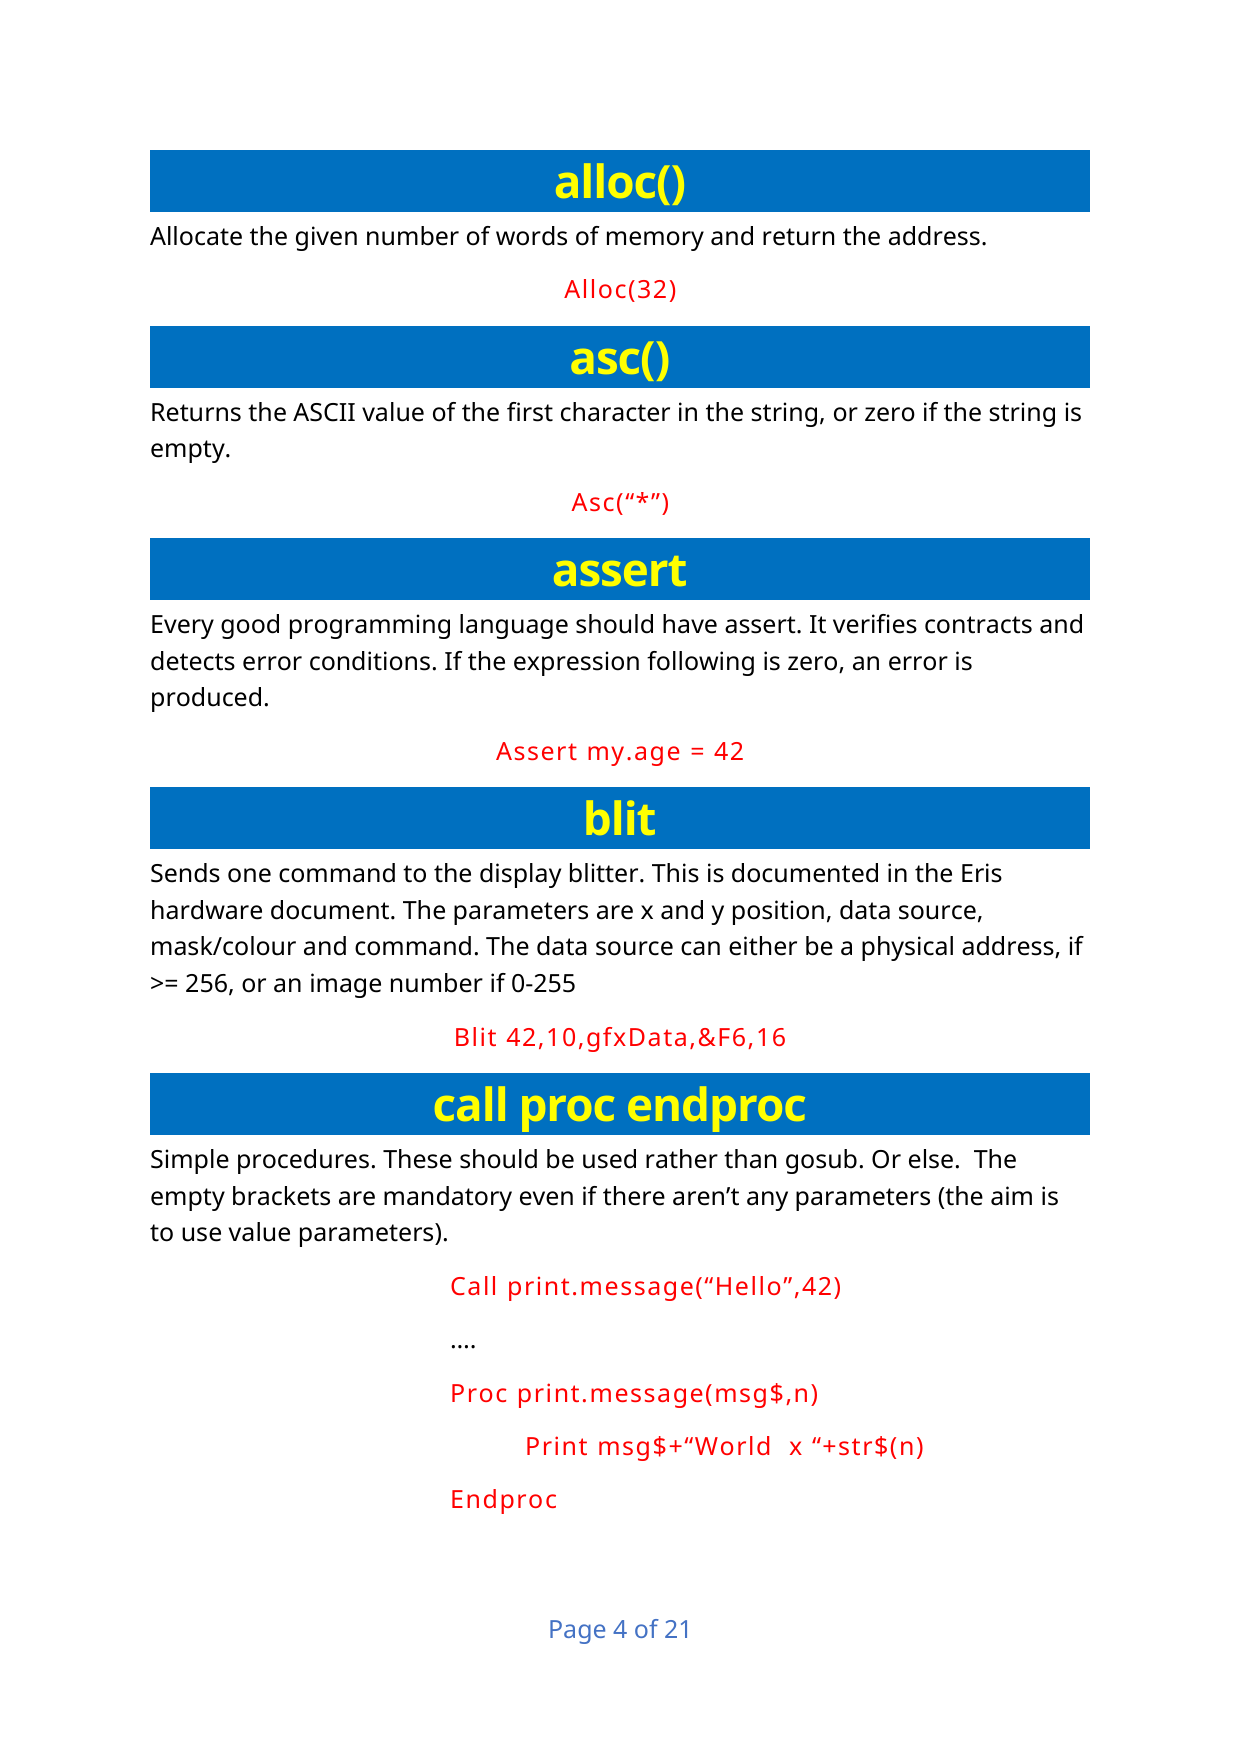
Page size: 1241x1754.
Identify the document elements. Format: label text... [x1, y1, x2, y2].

subtitle Endproc [450, 1482, 1090, 1516]
subtitle Alloc(32) [150, 272, 1090, 306]
subtitle Proc print.message(msg$,n) [450, 1375, 1090, 1409]
text Allocate the given number of words of memory and return the address. [150, 219, 1090, 253]
title call proc endproc [150, 1073, 1090, 1135]
subtitle Asc(“*”) [150, 484, 1090, 518]
title asc() [150, 326, 1090, 388]
subtitle Assert my.age = 42 [150, 733, 1090, 767]
subtitle Print msg$+“World x “+str$(n) [525, 1429, 1090, 1463]
title assert [150, 538, 1090, 600]
subtitle Call print.message(“Hello”,42) [450, 1268, 1090, 1302]
text Returns the ASCII value of the first character in the string, or zero if the string is empty. [150, 394, 1090, 465]
text Simple procedures. These should be used rather than gosub. Or else. The empty brackets are mandatory even if there aren’t any parameters (the aim is to use value parameters). [150, 1141, 1090, 1249]
text …. [150, 1322, 1090, 1356]
text Sends one command to the display blitter. This is documented in the Eris hardware document. The parameters are x and y position, data source, mask/colour and command. The data source can either be a physical address, if >= 256, or an image number if 0-255 [150, 856, 1090, 1000]
title blit [150, 787, 1090, 849]
title alloc() [150, 150, 1090, 212]
subtitle Blit 42,10,gfxData,&F6,16 [150, 1019, 1090, 1053]
text Every good programming language should have assert. It verifies contracts and detects error conditions. If the expression following is zero, an error is produced. [150, 606, 1090, 714]
